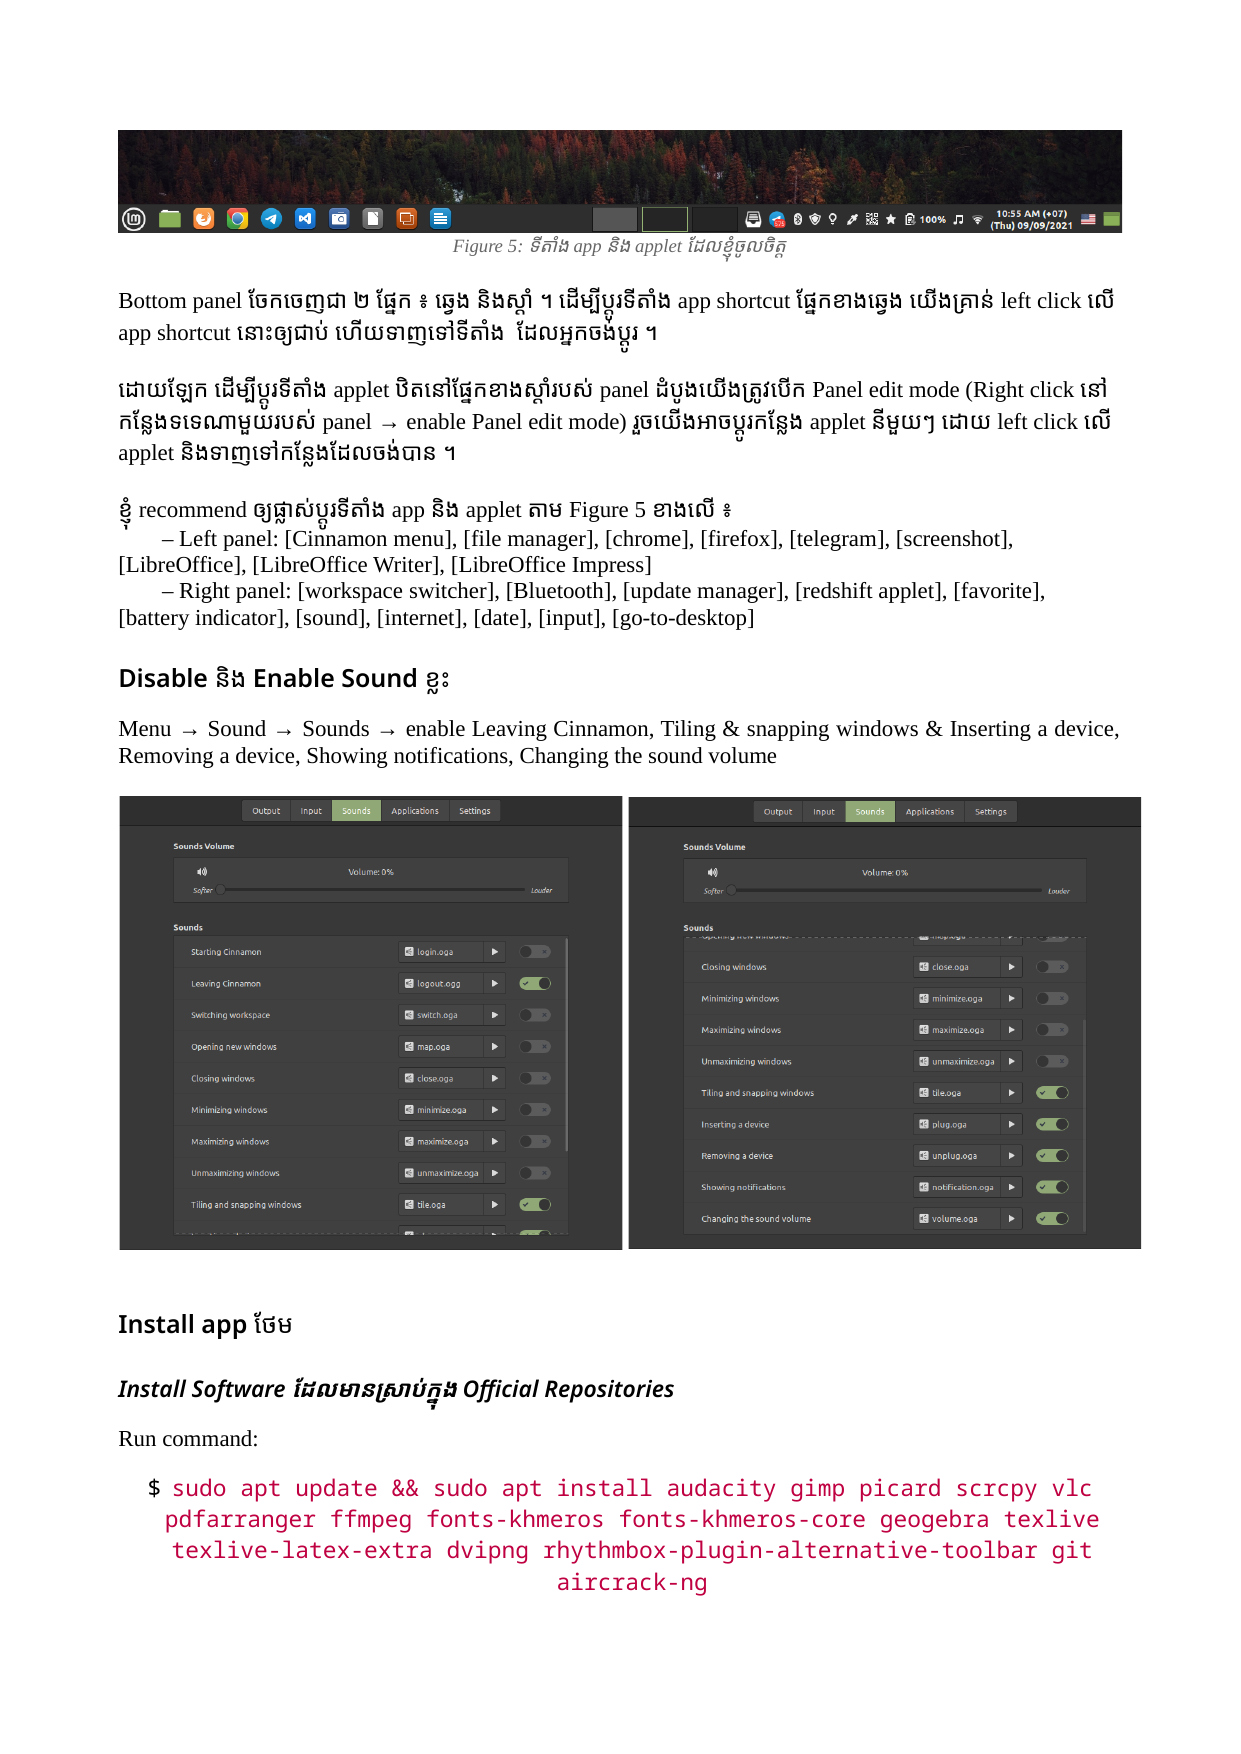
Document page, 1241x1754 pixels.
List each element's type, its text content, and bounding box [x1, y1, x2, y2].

text ខ្ញុំ​ recommend ឲ្យ​ផ្លាស់​ប្តូរ​ទីតាំង app និង​ applet តាម Figure 5 ខាង​លើ ៖ [118, 493, 1122, 525]
list sudo apt update && sudo apt install audacity gimp picard scrcpy vlc pdfarranger ffmpeg fonts-khmeros fonts-khmeros-core geogebra texlive texlive-latex-extra dvipng rhythmbox-plugin-alternative-toolbar git aircrack-ng [118, 1472, 1122, 1597]
text Figure 5: ទីតាំង app និង​ applet ដែល​ខ្ញុំ​ចូលចិត្ត [118, 233, 1122, 258]
picture [628, 797, 1142, 1249]
subtitle Disable និង Enable Sound ខ្លះ [118, 661, 1122, 695]
picture [118, 130, 1123, 233]
text ដោយ​ឡែក ដើម្បី​ប្តូរ​ទីតាំង applet ឋិត​នៅ​ផ្នែក​ខាង​ស្ដាំ​របស់ panel ដំបូង​យើង​ត្រូវ​បើក​ Panel edit mode (Right click នៅ​កន្លែង​ទទេ​ណា​មួយ​របស់​ panel → enable Panel edit mode) រួច​យើង​អាច​ប្តូរ​កន្លែង​ applet នីមួយៗ​ ដោយ​ left click លើ​ applet និង​ទាញ​ទៅ​កន្លែង​ដែល​ចង់​បាន ។ [118, 373, 1122, 467]
text – Right panel: [workspace switcher], [Bluetooth], [update manager], [redshift applet], [favorite], [battery indicator], [sound], [internet], [date], [input], [go-to-desktop] [118, 577, 1122, 630]
text Bottom panel ចែក​ចេញ​ជា​ ២ ផ្នែក ៖ ឆ្វេង និង​ស្ដាំ ។ ដើម្បី​ប្តូរ​ទីតាំង​ app shortcut ផ្នែក​ខាង​ឆ្វេង យើង​គ្រាន់​ left click លើ​ app shortcut នោះ​ឲ្យ​ជាប់​ ហើយ​ទាញ​ទៅ​ទីតាំង​ ដែល​អ្នក​ចង់​ប្តូរ ។ [118, 284, 1122, 347]
subtitle Install app ថែម [118, 1306, 1122, 1341]
subtitle Install Software ដែល​មាន​ស្រាប់​ក្នុង Official Repositories [118, 1373, 1122, 1404]
text Menu → Sound → Sounds → enable Leaving Cinnamon, Tiling & snapping windows & Inserting a device, Removing a device, Showing notifications, Changing the sound volume [118, 716, 1122, 768]
text Run command: [118, 1425, 1122, 1451]
picture [119, 796, 623, 1250]
text – Left panel: [Cinnamon menu], [file manager], [chrome], [firefox], [telegram], [screenshot], [LibreOffice], [LibreOffice Writer], [LibreOffice Impress] [118, 525, 1122, 577]
